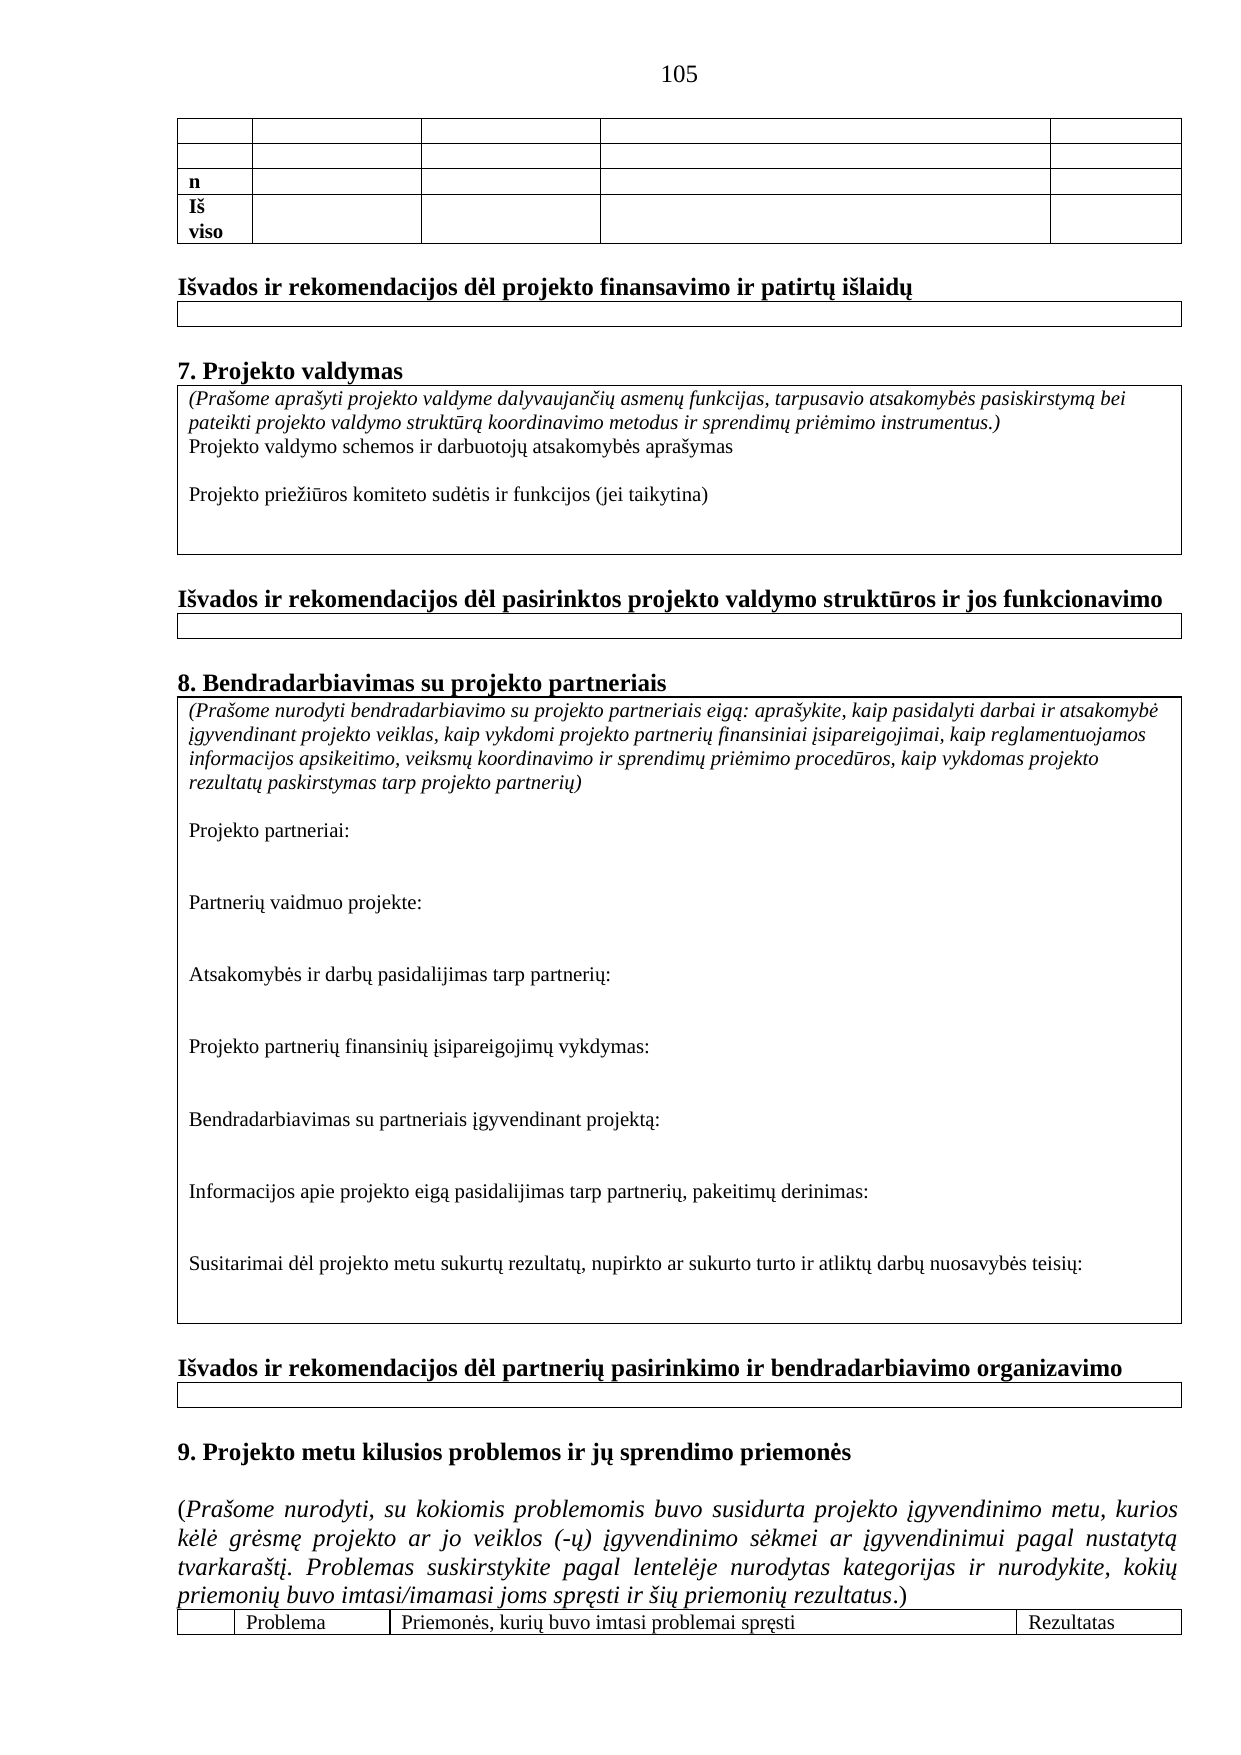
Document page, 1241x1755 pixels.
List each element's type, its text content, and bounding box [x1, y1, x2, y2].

table_header [178, 1610, 234, 1634]
table_header Problema [235, 1610, 389, 1634]
table_cell [1051, 169, 1181, 193]
table_header [178, 1383, 1181, 1407]
table_header Priemonės, kurių buvo imtasi problemai spręsti [391, 1610, 1016, 1634]
table_cell [601, 144, 1050, 168]
table_cell [253, 195, 421, 243]
text (Prašome nurodyti, su kokiomis problemomis buvo susidurta projekto įgyvendinimo metu, kurios kėlė grėsmę projekto ar jo veiklos (-ų) įgyvendinimo sėkmei ar įgyvendinimui pagal nustatytą tvarkaraštį. Problemas suskirstykite pagal lentelėje nurodytas kategorijas ir nurodykite, kokių priemonių buvo imtasi/imamasi joms spręsti ir šių priemonių rezultatus.) [177, 1494, 1181, 1609]
table_cell [253, 144, 421, 168]
table_header [178, 302, 1181, 326]
table_cell [1051, 119, 1181, 143]
table_cell [178, 119, 252, 143]
text Išvados ir rekomendacijos dėl pasirinktos projekto valdymo struktūros ir jos funkcionavimo [177, 584, 1181, 613]
table_cell [253, 119, 421, 143]
table_cell [1051, 144, 1181, 168]
table_cell [422, 144, 600, 168]
table_cell [422, 169, 600, 193]
text Išvados ir rekomendacijos dėl partnerių pasirinkimo ir bendradarbiavimo organizavimo [177, 1353, 1181, 1382]
table_cell [178, 144, 252, 168]
table_header [178, 614, 1181, 638]
table_header (Prašome nurodyti bendradarbiavimo su projekto partneriais eigą: aprašykite, kaip pasidalyti darbai ir atsakomybė įgyvendinant projekto veiklas, kaip vykdomi projekto partnerių finansiniai įsipareigojimai, kaip reglamentuojamos informacijos apsikeitimo, veiksmų koordinavimo ir sprendimų priėmimo procedūros, kaip vykdomas projekto rezultatų paskirstymas tarp projekto partnerių) Projekto partneriai: Partnerių vaidmuo projekte: Atsakomybės ir darbų pasidalijimas tarp partnerių: Projekto partnerių finansinių įsipareigojimų vykdymas: Bendradarbiavimas su partneriais įgyvendinant projektą: Informacijos apie projekto eigą pasidalijimas tarp partnerių, pakeitimų derinimas: Susitarimai dėl projekto metu sukurtų rezultatų, nupirkto ar sukurto turto ir atliktų darbų nuosavybės teisių: [178, 698, 1181, 1323]
text 7. Projekto valdymas [177, 356, 1181, 385]
text 8. Bendradarbiavimas su projekto partneriais [177, 668, 1181, 696]
text Išvados ir rekomendacijos dėl projekto finansavimo ir patirtų išlaidų [177, 272, 1181, 301]
table_cell [601, 169, 1050, 193]
table_cell [601, 119, 1050, 143]
table_cell n [178, 169, 252, 193]
table_cell [422, 195, 600, 243]
table_cell [1051, 195, 1181, 243]
table_cell Iš viso [178, 195, 252, 243]
table_header (Prašome aprašyti projekto valdyme dalyvaujančių asmenų funkcijas, tarpusavio atsakomybės pasiskirstymą bei pateikti projekto valdymo struktūrą koordinavimo metodus ir sprendimų priėmimo instrumentus.) Projekto valdymo schemos ir darbuotojų atsakomybės aprašymas Projekto priežiūros komiteto sudėtis ir funkcijos (jei taikytina) [178, 386, 1181, 554]
table_header Rezultatas [1017, 1610, 1181, 1634]
text 9. Projekto metu kilusios problemos ir jų sprendimo priemonės [177, 1437, 1181, 1465]
table_cell [601, 195, 1050, 243]
table_cell [422, 119, 600, 143]
table_cell [253, 169, 421, 193]
